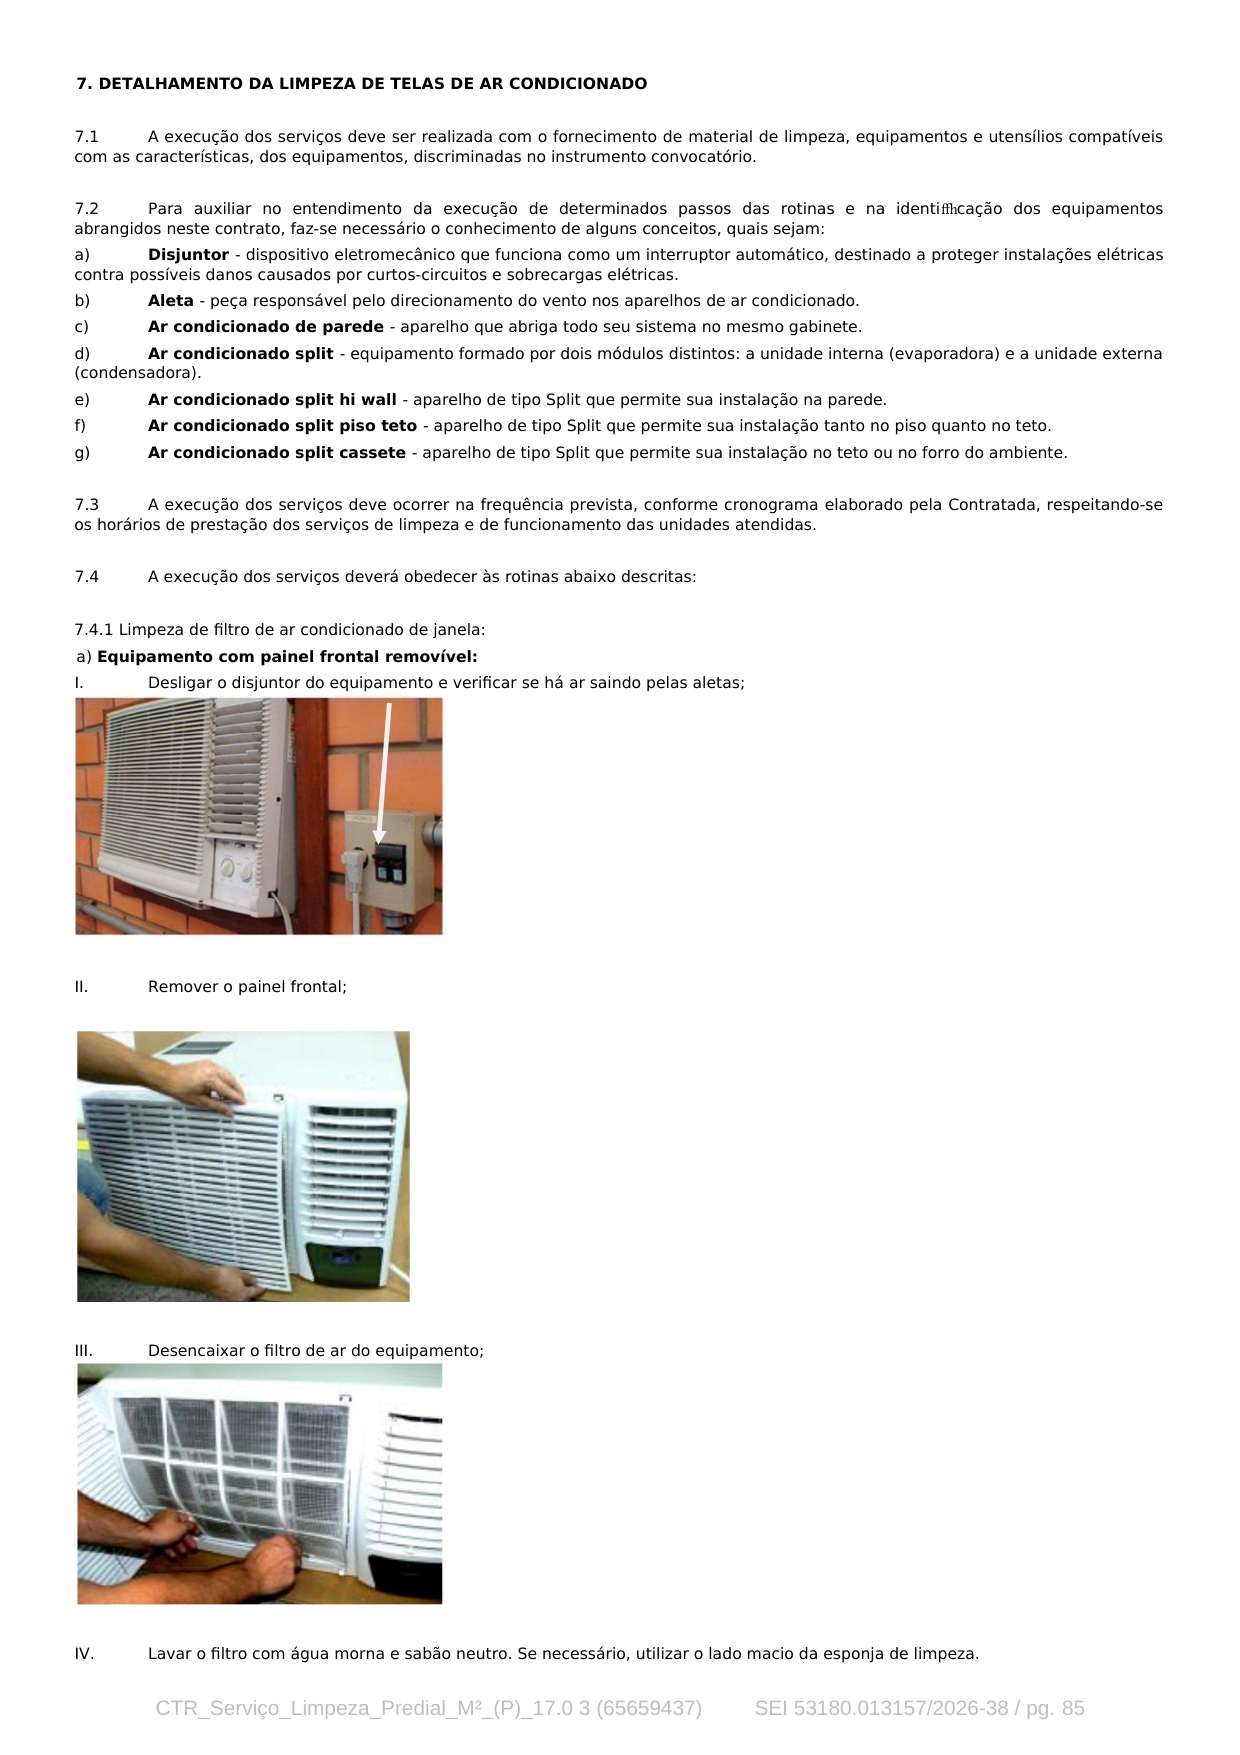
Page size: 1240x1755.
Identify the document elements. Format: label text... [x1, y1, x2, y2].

list Remover o painel frontal; [74, 978, 1165, 996]
list Para auxiliar no entendimento da execução de determinados passos das rotinas e na identicação dos equipamentos abrangidos neste contrato, faz-se necessário o conhecimento de alguns conceitos, quais sejam: [74, 200, 1165, 238]
list Aleta - peça responsável pelo direcionamento do vento nos aparelhos de ar condicionado. [74, 292, 1165, 310]
list Ar condicionado de parede - aparelho que abriga todo seu sistema no mesmo gabinete. [74, 318, 1165, 337]
list Ar condicionado split - equipamento formado por dois módulos distintos: a unidade interna (evaporadora) e a unidade externa (condensadora). [74, 345, 1165, 383]
list A execução dos serviços deve ocorrer na frequência prevista, conforme cronograma elaborado pela Contratada, respeitando-se os horários de prestação dos serviços de limpeza e de funcionamento das unidades atendidas. [74, 496, 1165, 534]
list Disjuntor - dispositivo eletromecânico que funciona como um interruptor automático, destinado a proteger instalações elétricas contra possíveis danos causados por curtos-circuitos e sobrecargas elétricas. [74, 246, 1165, 284]
list Ar condicionado split hi wall - aparelho de tipo Split que permite sua instalação na parede. [74, 391, 1165, 409]
list DETALHAMENTO DA LIMPEZA DE TELAS DE AR CONDICIONADO [76, 75, 1188, 93]
list Desligar o disjuntor do equipamento e verificar se há ar saindo pelas aletas; [74, 674, 1165, 692]
text a) Equipamento com painel frontal removível: [76, 647, 1188, 666]
list Lavar o filtro com água morna e sabão neutro. Se necessário, utilizar o lado macio da esponja de limpeza. [74, 1645, 1165, 1663]
list A execução dos serviços deverá obedecer às rotinas abaixo descritas: [74, 568, 1165, 587]
list Ar condicionado split piso teto - aparelho de tipo Split que permite sua instalação tanto no piso quanto no teto. [74, 417, 1165, 436]
list Desencaixar o filtro de ar do equipamento; [74, 1342, 1165, 1360]
text 7.4.1 Limpeza de filtro de ar condicionado de janela: [74, 621, 1165, 639]
list A execução dos serviços deve ser realizada com o fornecimento de material de limpeza, equipamentos e utensílios compatíveis com as características, dos equipamentos, discriminadas no instrumento convocatório. [74, 128, 1165, 166]
list Ar condicionado split cassete - aparelho de tipo Split que permite sua instalação no teto ou no forro do ambiente. [74, 444, 1165, 462]
